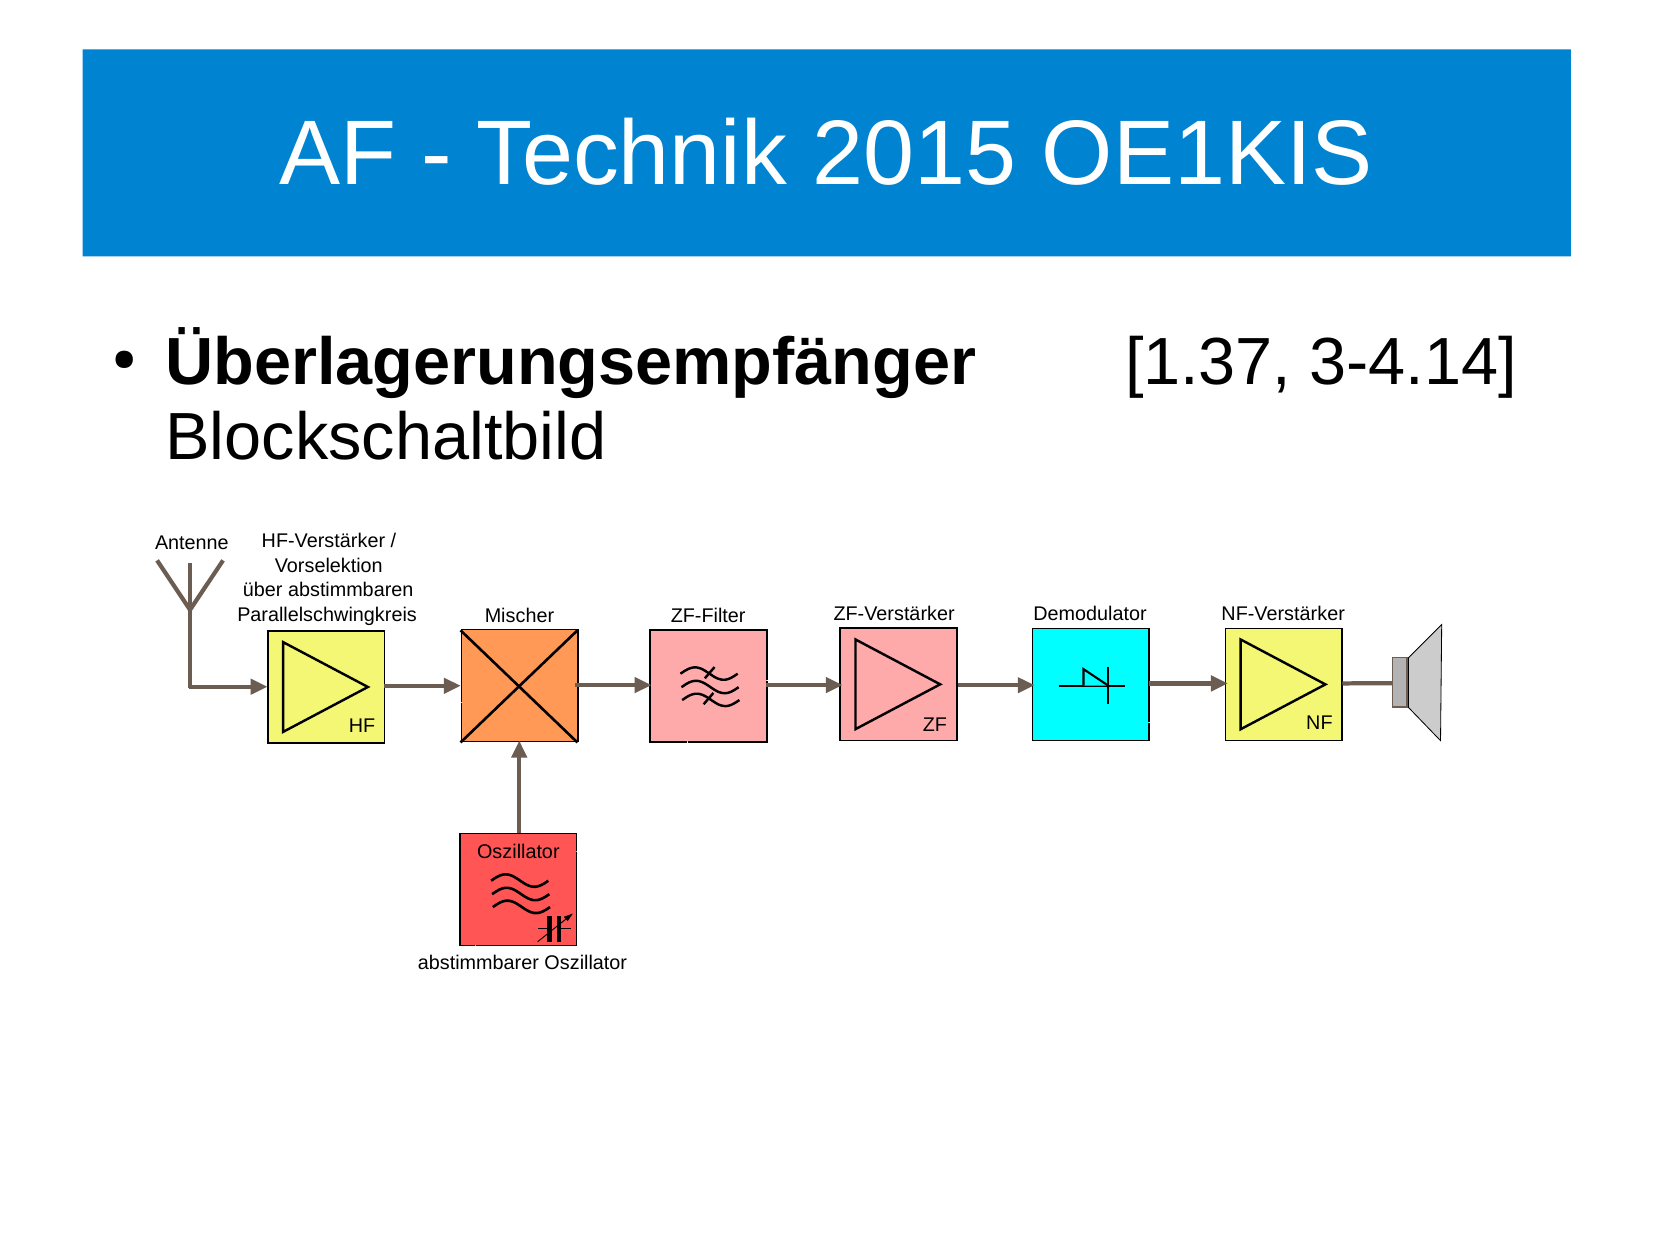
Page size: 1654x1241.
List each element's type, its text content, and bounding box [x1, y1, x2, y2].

title AF - Technik 2015 OE1KIS [82, 49, 1571, 257]
text_box Überlagerungsempfänger [1.37, 3-4.14] Blockschaltbild [94, 324, 1571, 626]
picture [118, 626, 1475, 1014]
